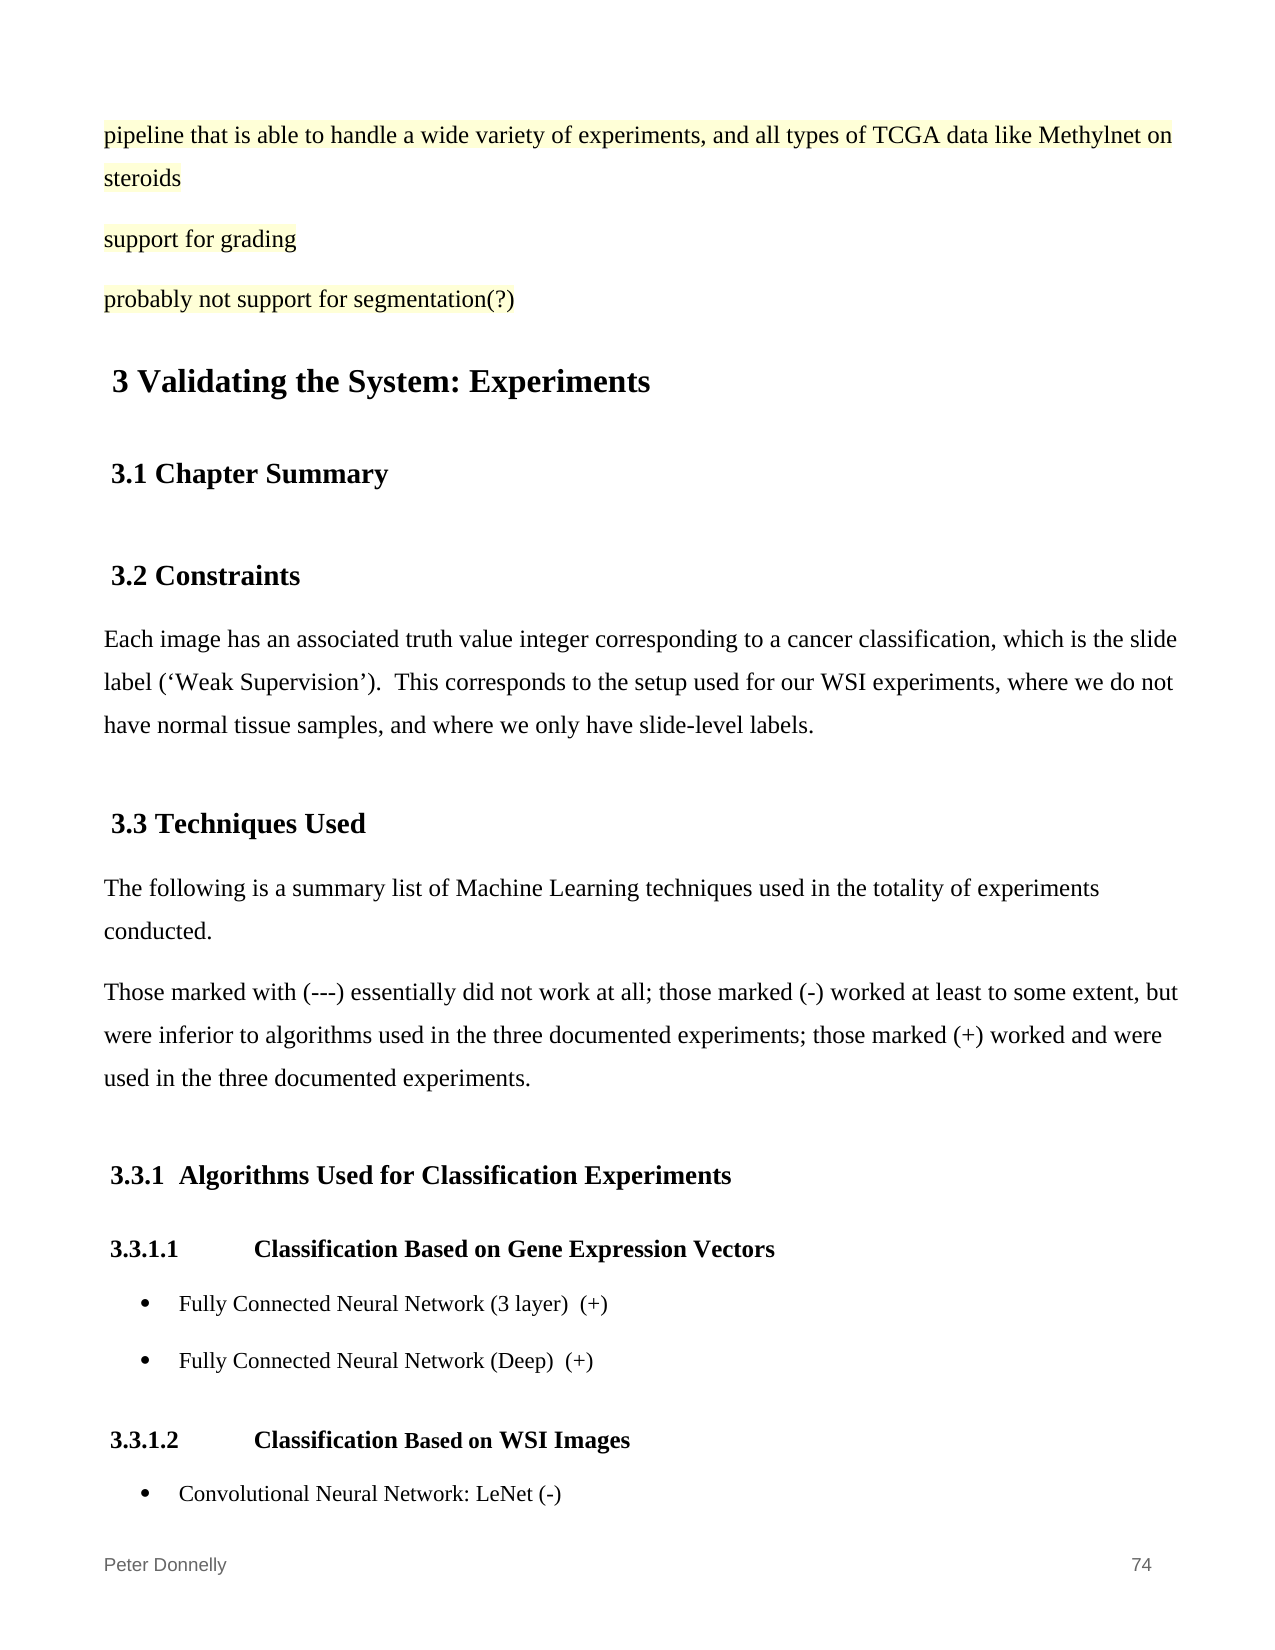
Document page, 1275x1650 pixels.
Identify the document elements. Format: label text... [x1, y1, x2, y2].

text support for grading [103, 224, 1181, 252]
subtitle Classification Based on WSI Images [103, 1425, 1181, 1454]
subtitle Classification Based on Gene Expression Vectors [103, 1234, 1181, 1263]
text pipeline that is able to handle a wide variety of experiments, and all types of TCGA data like Methylnet on steroids [103, 120, 1181, 192]
subtitle Chapter Summary [103, 457, 1181, 490]
text The following is a summary list of Machine Learning techniques used in the totality of experiments conducted. [103, 873, 1181, 944]
list Fully Connected Neural Network (3 layer) (+) [141, 1290, 1181, 1316]
subtitle Constraints [103, 558, 1181, 592]
text probably not support for segmentation(?) [103, 284, 1181, 313]
subtitle Techniques Used [103, 807, 1181, 840]
text Those marked with (---) essentially did not work at all; those marked (-) worked at least to some extent, but were inferior to algorithms used in the three documented experiments; those marked (+) worked and were used in the three documented experiments. [103, 977, 1181, 1092]
text Each image has an associated truth value integer corresponding to a cancer classification, which is the slide label (‘Weak Supervision’). This corresponds to the setup used for our WSI experiments, where we do not have normal tissue samples, and where we only have slide-level labels. [103, 624, 1181, 739]
list Convolutional Neural Network: LeNet (-) [141, 1480, 1181, 1507]
subtitle Validating the System: Experiments [103, 362, 1181, 400]
list Fully Connected Neural Network (Deep) (+) [141, 1347, 1181, 1373]
subtitle Algorithms Used for Classification Experiments [103, 1159, 1181, 1190]
